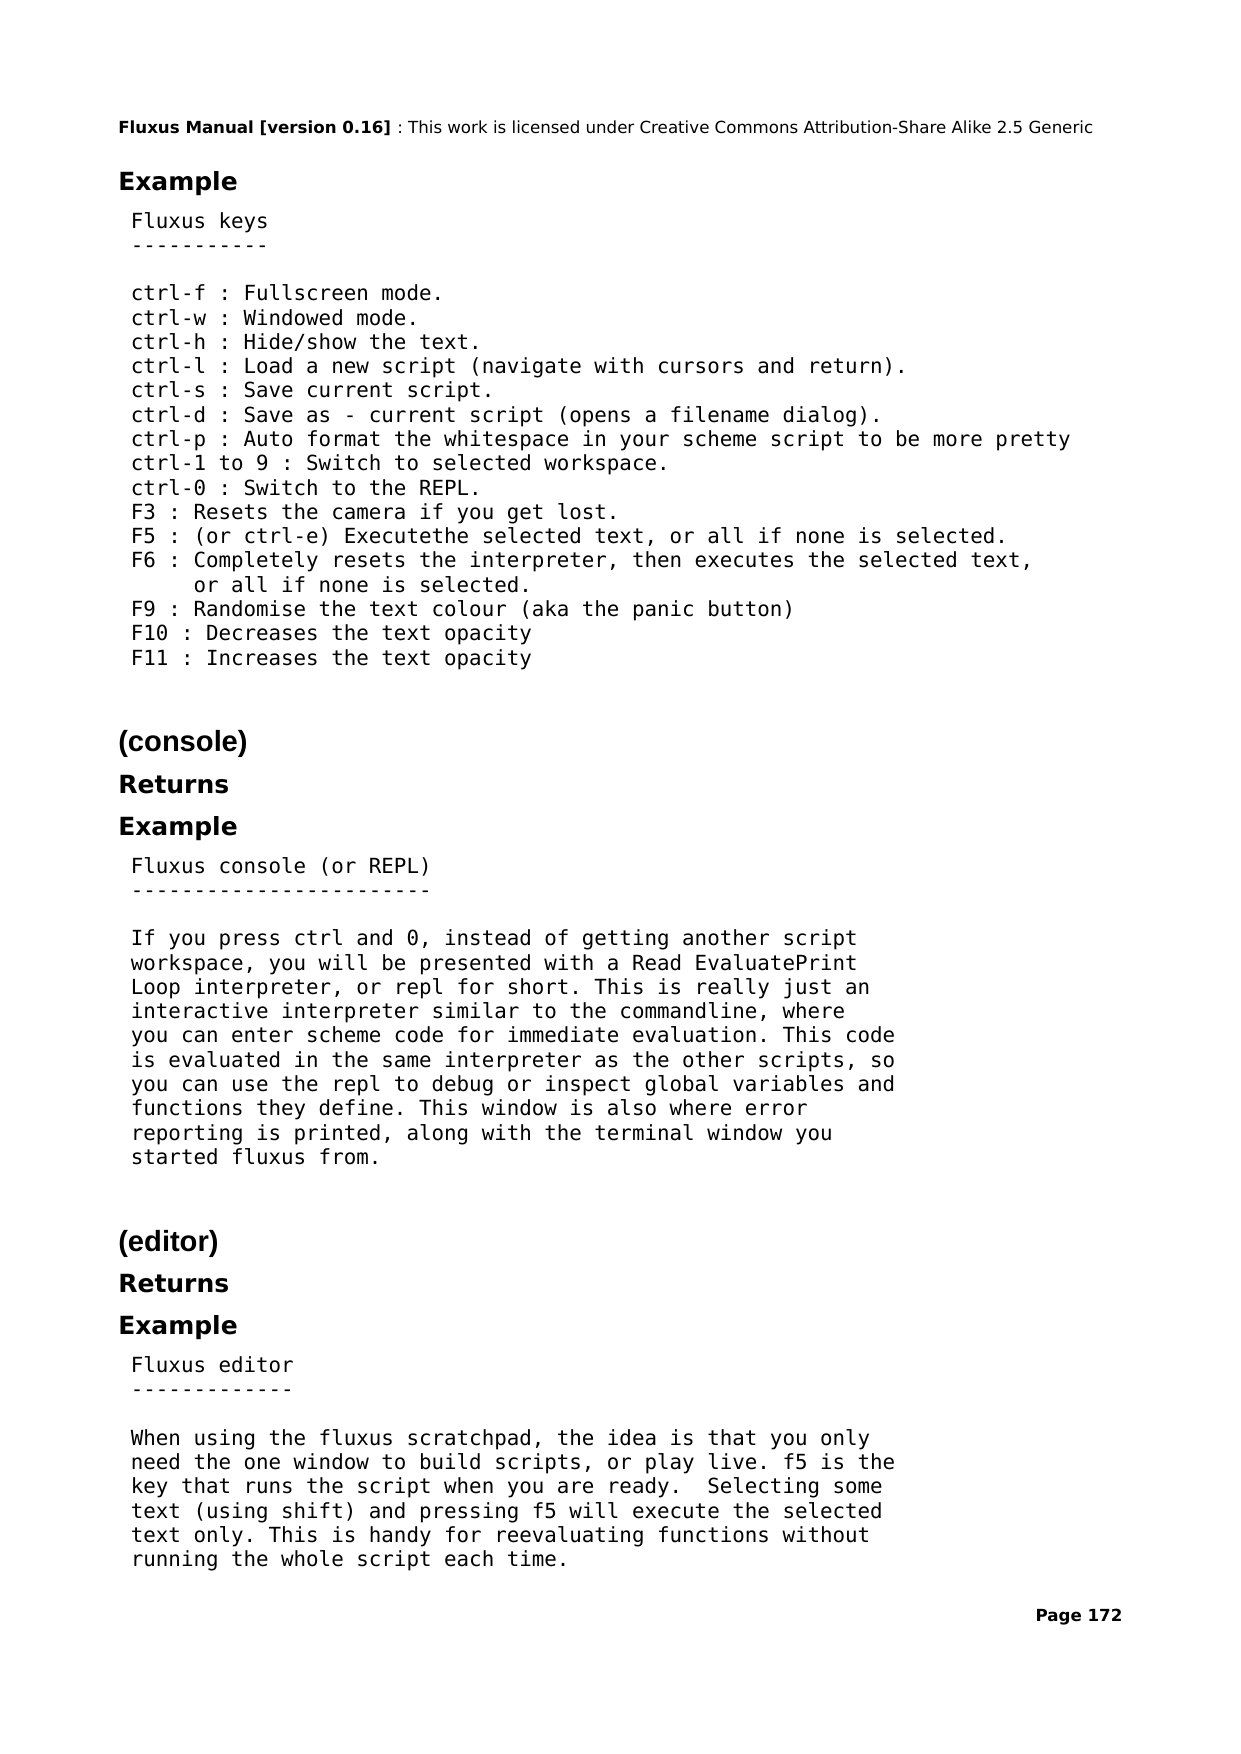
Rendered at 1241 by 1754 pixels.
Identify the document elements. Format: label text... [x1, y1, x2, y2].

text ctrl-1 to 9 : Switch to selected workspace. [118, 451, 1122, 476]
text ctrl-l : Load a new script (navigate with cursors and return). [118, 354, 1122, 378]
text you can enter scheme code for immediate evaluation. This code [118, 1023, 1122, 1048]
text Example [118, 1311, 1122, 1341]
text F9 : Randomise the text colour (aka the panic button) [118, 597, 1122, 621]
subtitle (console) [118, 724, 1122, 758]
text F3 : Resets the camera if you get lost. [118, 500, 1122, 524]
text ctrl-w : Windowed mode. [118, 306, 1122, 330]
text workspace, you will be presented with a Read EvaluatePrint [118, 951, 1122, 975]
text running the whole script each time. [118, 1547, 1122, 1571]
text or all if none is selected. [118, 573, 1122, 597]
text interactive interpreter similar to the commandline, where [118, 999, 1122, 1023]
text F10 : Decreases the text opacity [118, 621, 1122, 646]
text key that runs the script when you are ready. Selecting some [118, 1474, 1122, 1499]
text Returns [118, 770, 1122, 799]
text reporting is printed, along with the terminal window you [118, 1121, 1122, 1145]
text Fluxus console (or REPL) [118, 854, 1122, 878]
text ctrl-p : Auto format the whitespace in your scheme script to be more pretty [118, 427, 1122, 451]
text started fluxus from. [118, 1145, 1122, 1169]
text ------------- [118, 1377, 1122, 1402]
text If you press ctrl and 0, instead of getting another script [118, 926, 1122, 951]
text ctrl-d : Save as - current script (opens a filename dialog). [118, 403, 1122, 427]
text functions they define. This window is also where error [118, 1096, 1122, 1121]
text text (using shift) and pressing f5 will execute the selected [118, 1499, 1122, 1523]
subtitle (editor) [118, 1224, 1122, 1257]
text Fluxus keys [118, 209, 1122, 233]
text ----------- [118, 233, 1122, 257]
text ctrl-s : Save current script. [118, 378, 1122, 403]
text Fluxus editor [118, 1353, 1122, 1377]
text ------------------------ [118, 878, 1122, 902]
text F11 : Increases the text opacity [118, 646, 1122, 670]
text ctrl-h : Hide/show the text. [118, 330, 1122, 354]
text Example [118, 167, 1122, 196]
text ctrl-f : Fullscreen mode. [118, 281, 1122, 306]
text need the one window to build scripts, or play live. f5 is the [118, 1450, 1122, 1474]
text F6 : Completely resets the interpreter, then executes the selected text, [118, 548, 1122, 573]
text When using the fluxus scratchpad, the idea is that you only [118, 1426, 1122, 1450]
text is evaluated in the same interpreter as the other scripts, so [118, 1048, 1122, 1072]
text text only. This is handy for reevaluating functions without [118, 1523, 1122, 1547]
text you can use the repl to debug or inspect global variables and [118, 1072, 1122, 1096]
text F5 : (or ctrl-e) Executethe selected text, or all if none is selected. [118, 524, 1122, 548]
text Example [118, 812, 1122, 841]
text ctrl-0 : Switch to the REPL. [118, 476, 1122, 500]
text Loop interpreter, or repl for short. This is really just an [118, 975, 1122, 999]
text Returns [118, 1270, 1122, 1299]
